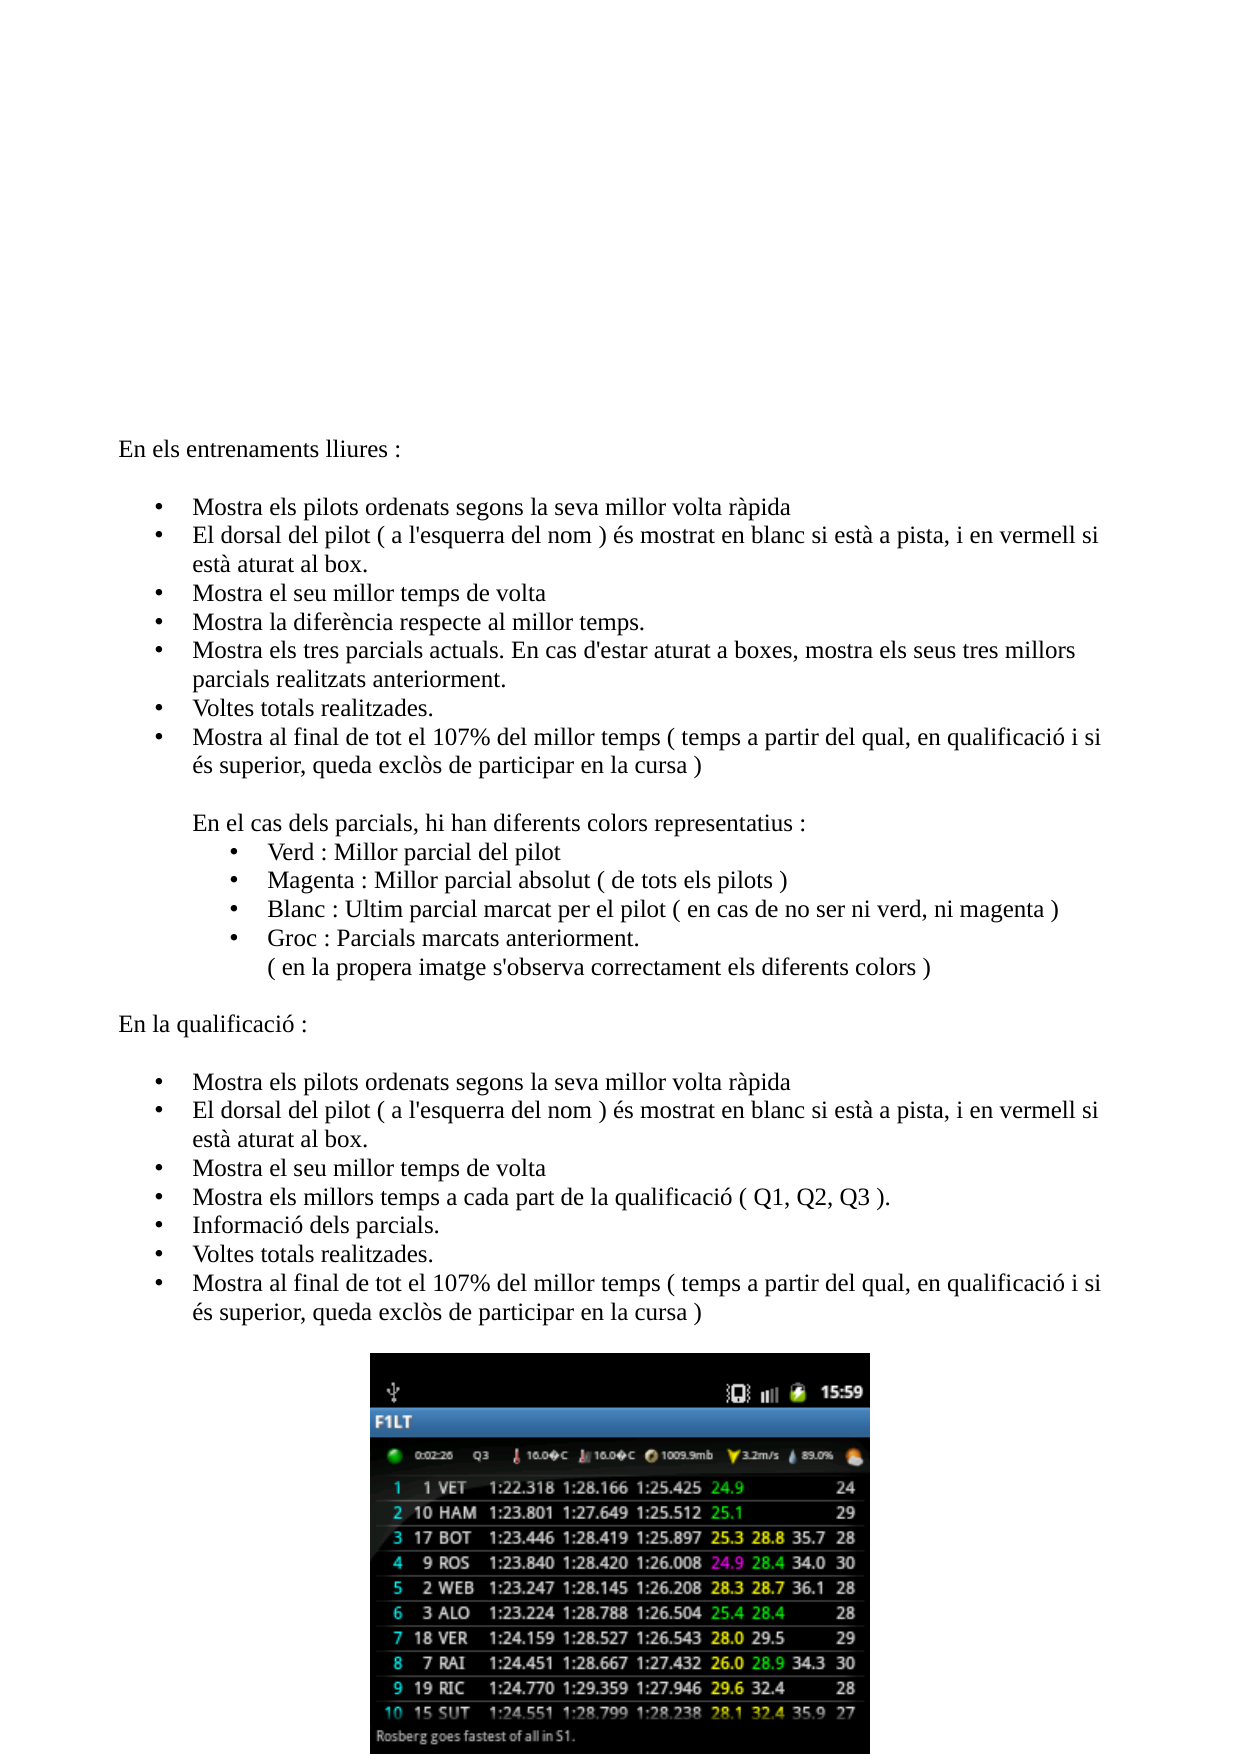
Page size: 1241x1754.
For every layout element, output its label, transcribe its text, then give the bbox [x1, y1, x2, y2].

text En la qualificació : [118, 1009, 1122, 1038]
list Mostra el seu millor temps de volta [154, 578, 1122, 607]
text En els entrenaments lliures : [118, 434, 1122, 463]
list El dorsal del pilot ( a l'esquerra del nom ) és mostrat en blanc si està a pista, i en vermell si està aturat al box. [154, 1096, 1122, 1153]
list ( en la propera imatge s'observa correctament els diferents colors ) [229, 952, 1122, 981]
list Mostra els tres parcials actuals. En cas d'estar aturat a boxes, mostra els seus tres millors parcials realitzats anteriorment. [154, 636, 1122, 693]
list Voltes totals realitzades. [154, 1239, 1122, 1268]
list Mostra la diferència respecte al millor temps. [154, 607, 1122, 636]
list Verd : Millor parcial del pilot [229, 837, 1122, 866]
list Informació dels parcials. [154, 1211, 1122, 1239]
list El dorsal del pilot ( a l'esquerra del nom ) és mostrat en blanc si està a pista, i en vermell si està aturat al box. [154, 521, 1122, 578]
picture [370, 1353, 870, 1754]
list Mostra el seu millor temps de volta [154, 1153, 1122, 1182]
list Mostra els pilots ordenats segons la seva millor volta ràpida [154, 1067, 1122, 1096]
list Groc : Parcials marcats anteriorment. [229, 923, 1122, 952]
list Mostra al final de tot el 107% del millor temps ( temps a partir del qual, en qualificació i si és superior, queda exclòs de participar en la cursa ) [154, 722, 1122, 779]
list Mostra al final de tot el 107% del millor temps ( temps a partir del qual, en qualificació i si és superior, queda exclòs de participar en la cursa ) [154, 1268, 1122, 1326]
text En el cas dels parcials, hi han diferents colors representatius : [118, 808, 1122, 837]
list Mostra els pilots ordenats segons la seva millor volta ràpida [154, 492, 1122, 521]
list Magenta : Millor parcial absolut ( de tots els pilots ) [229, 866, 1122, 894]
list Blanc : Ultim parcial marcat per el pilot ( en cas de no ser ni verd, ni magenta ) [229, 894, 1122, 923]
list Voltes totals realitzades. [154, 693, 1122, 722]
list Mostra els millors temps a cada part de la qualificació ( Q1, Q2, Q3 ). [154, 1182, 1122, 1211]
